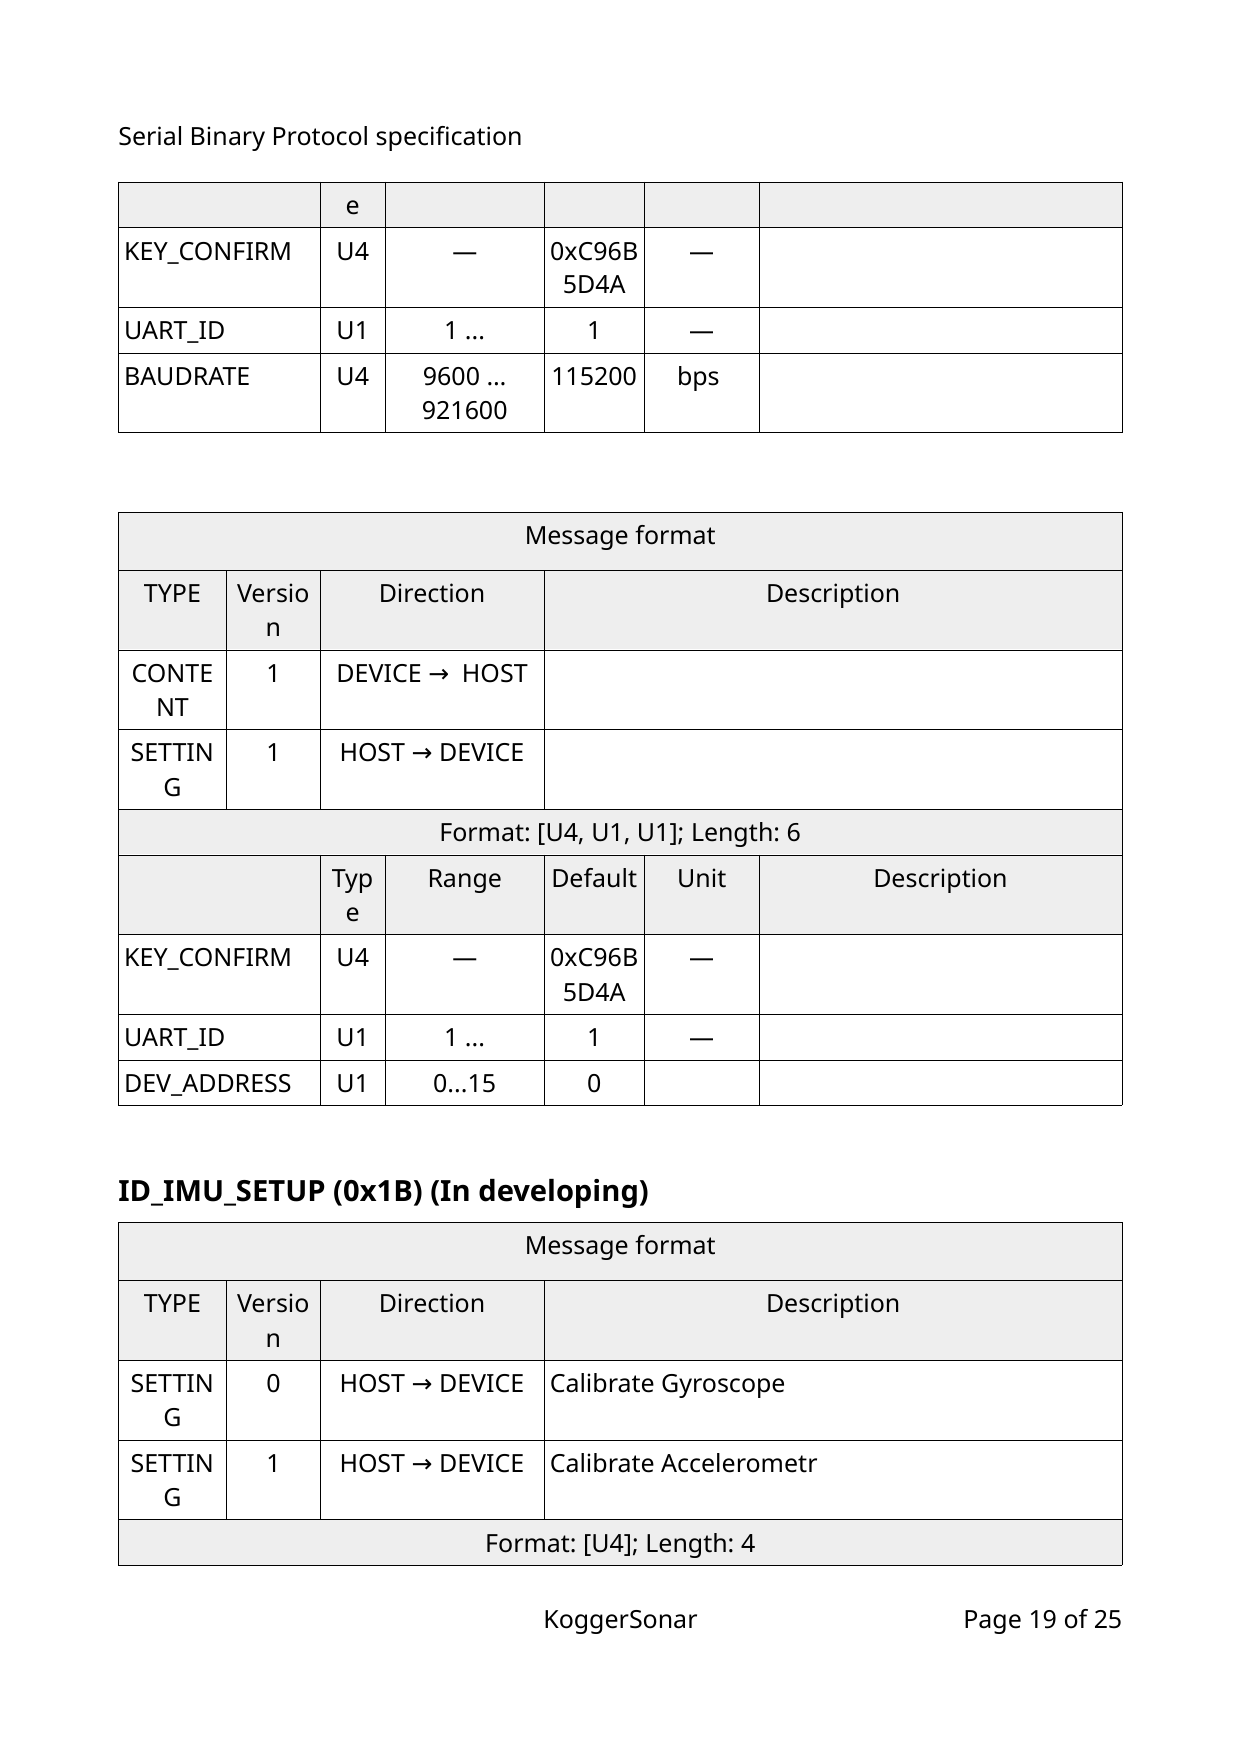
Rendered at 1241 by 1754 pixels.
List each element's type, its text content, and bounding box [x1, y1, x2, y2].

table_cell 1 [545, 308, 644, 353]
table_cell — [386, 935, 544, 1014]
table_cell Description [760, 856, 1122, 934]
table_cell Version [227, 571, 320, 649]
table_cell TYPE [119, 571, 226, 649]
table_cell [760, 1061, 1122, 1105]
table_cell [760, 183, 1122, 227]
table_cell [119, 183, 320, 227]
table_cell KEY_CONFIRM [119, 228, 320, 307]
table_cell — [645, 935, 759, 1014]
table_cell [760, 1015, 1122, 1059]
table_cell [760, 354, 1122, 432]
table_cell — [645, 228, 759, 307]
table_cell SETTING [119, 1361, 226, 1440]
table_cell — [386, 228, 544, 307]
table_cell 1 [227, 730, 320, 809]
table_cell Description [545, 1281, 1122, 1360]
table_cell Direction [321, 571, 544, 649]
table_cell e [321, 183, 385, 227]
subtitle ID_IMU_SETUP (0x1B) (In developing) [118, 1170, 1122, 1210]
table_cell U1 [321, 1061, 385, 1105]
table_cell [545, 183, 644, 227]
table_cell 1 [545, 1015, 644, 1059]
table_cell 0...15 [386, 1061, 544, 1105]
table_cell Format: [U4, U1, U1]; Length: 6 [119, 810, 1122, 854]
table_cell Range [386, 856, 544, 934]
table_cell TYPE [119, 1281, 226, 1360]
table_cell BAUDRATE [119, 354, 320, 432]
table_cell DEVICE → HOST [321, 651, 544, 729]
table_cell [545, 730, 1122, 809]
table_cell — [645, 1015, 759, 1059]
table_cell Format: [U4]; Length: 4 [119, 1520, 1122, 1565]
table_cell — [645, 308, 759, 353]
table_cell 1 [227, 1441, 320, 1519]
table_cell 1 ... [386, 308, 544, 353]
table_cell 1 ... [386, 1015, 544, 1059]
table_cell U4 [321, 935, 385, 1014]
table_cell Description [545, 571, 1122, 649]
table_cell U4 [321, 354, 385, 432]
table_cell U1 [321, 1015, 385, 1059]
table_cell SETTING [119, 730, 226, 809]
table_cell 0xC96B 5D4A [545, 228, 644, 307]
table_cell [386, 183, 544, 227]
table_cell 115200 [545, 354, 644, 432]
table_cell HOST → DEVICE [321, 1441, 544, 1519]
table_cell [645, 1061, 759, 1105]
table_cell UART_ID [119, 308, 320, 353]
table_cell 1 [227, 651, 320, 729]
table_cell UART_ID [119, 1015, 320, 1059]
table_header Message format [119, 1223, 1122, 1280]
table_cell HOST → DEVICE [321, 1361, 544, 1440]
table_cell [645, 183, 759, 227]
table_cell Unit [645, 856, 759, 934]
table_cell U4 [321, 228, 385, 307]
table_cell Type [321, 856, 385, 934]
table_cell 0 [227, 1361, 320, 1440]
table_cell Version [227, 1281, 320, 1360]
table_cell Calibrate Accelerometr [545, 1441, 1122, 1519]
table_cell Default [545, 856, 644, 934]
table_cell U1 [321, 308, 385, 353]
table_cell [760, 935, 1122, 1014]
table_cell KEY_CONFIRM [119, 935, 320, 1014]
table_cell bps [645, 354, 759, 432]
table_cell SETTING [119, 1441, 226, 1519]
table_header Message format [119, 513, 1122, 570]
table_cell [545, 651, 1122, 729]
table_cell [760, 228, 1122, 307]
table_cell 0 [545, 1061, 644, 1105]
table_cell 0xC96B 5D4A [545, 935, 644, 1014]
table_cell CONTENT [119, 651, 226, 729]
table_cell HOST → DEVICE [321, 730, 544, 809]
table_cell DEV_ADDRESS [119, 1061, 320, 1105]
table_cell [119, 856, 320, 934]
table_cell Direction [321, 1281, 544, 1360]
table_cell [760, 308, 1122, 353]
table_cell Calibrate Gyroscope [545, 1361, 1122, 1440]
table_cell 9600 … 921600 [386, 354, 544, 432]
